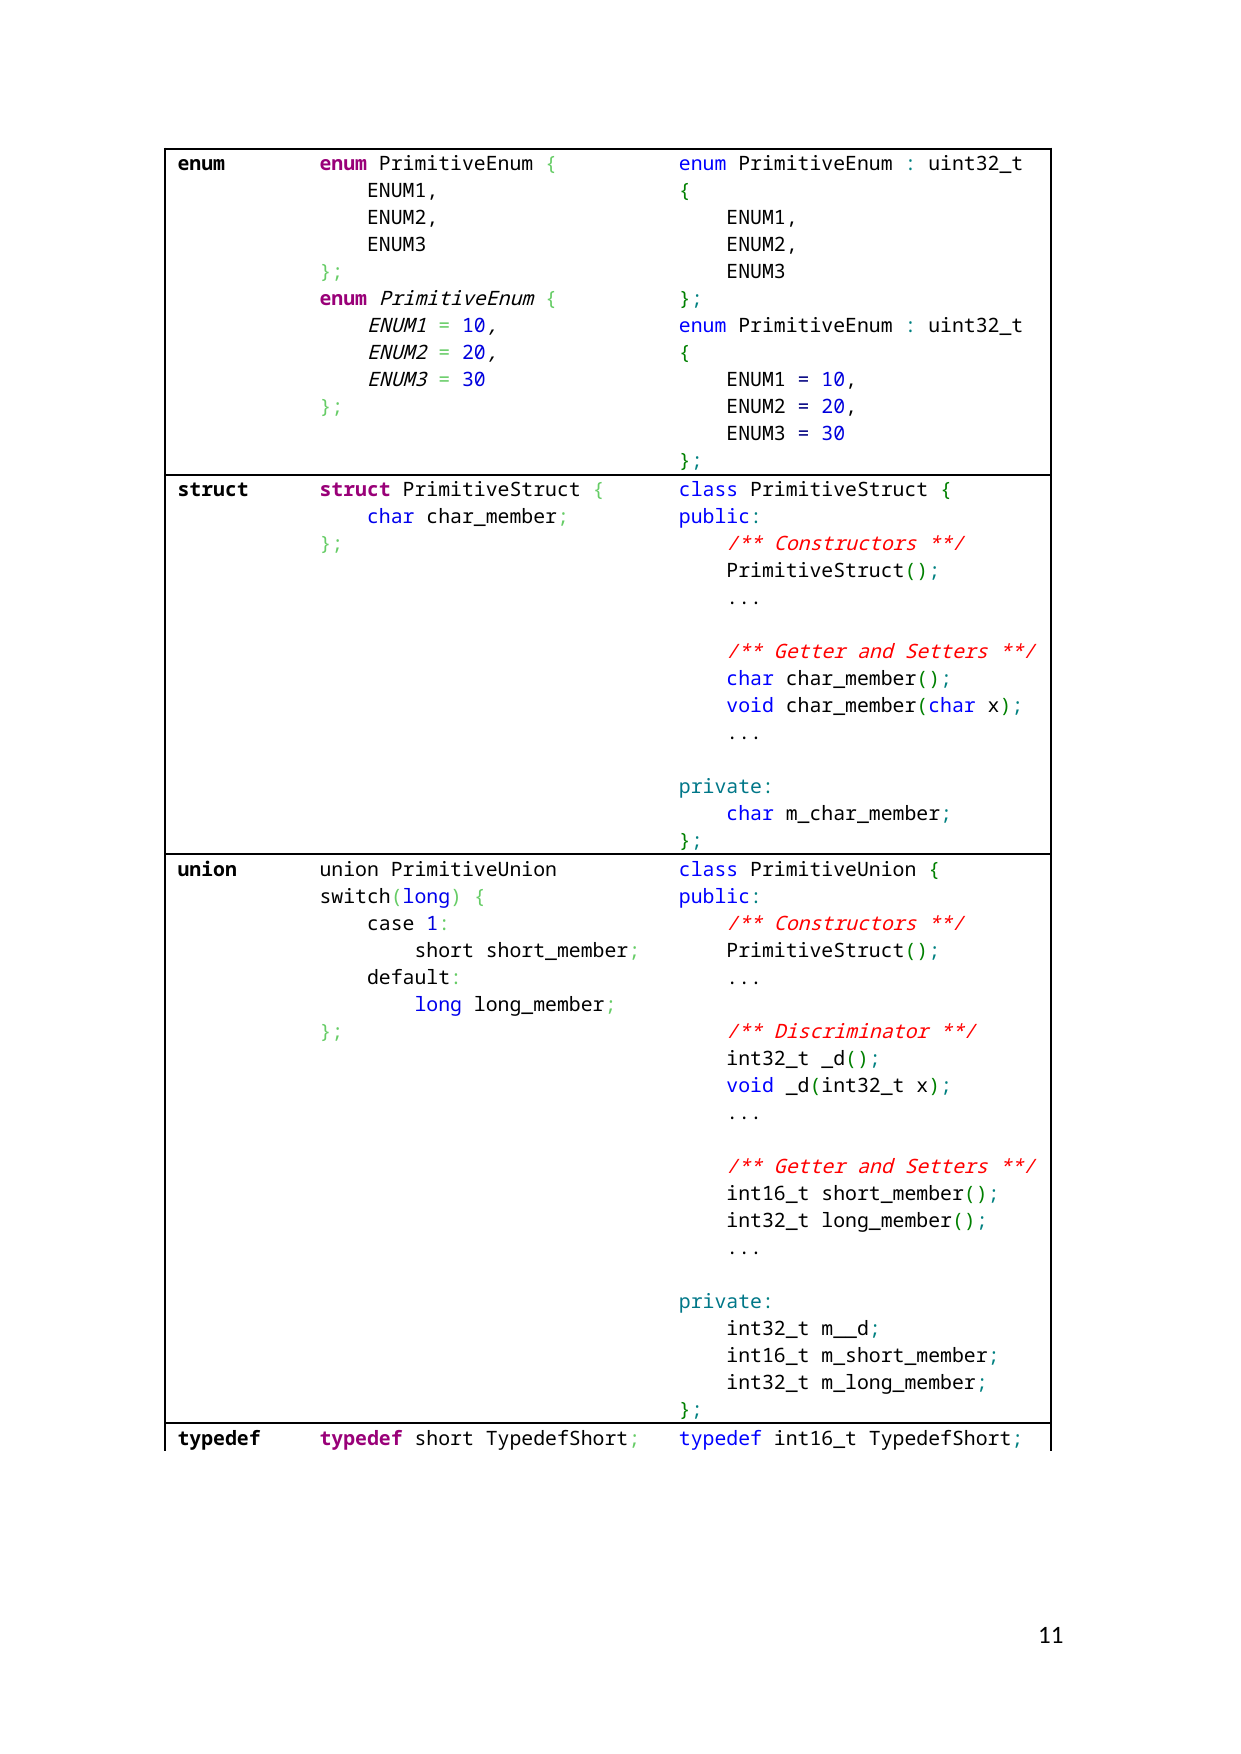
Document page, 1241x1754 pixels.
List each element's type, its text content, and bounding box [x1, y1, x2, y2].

table_cell enum PrimitiveEnum { ENUM1, ENUM2, ENUM3 }; enum PrimitiveEnum { ENUM1 = 10, ENUM2 = 20, ENUM3 = 30 }; [307, 150, 667, 473]
table_cell typedef [166, 1424, 307, 1451]
table_cell enum PrimitiveEnum : uint32_t { ENUM1, ENUM2, ENUM3 }; enum PrimitiveEnum : uint32_t { ENUM1 = 10, ENUM2 = 20, ENUM3 = 30 }; [667, 150, 1050, 473]
table_cell struct [166, 476, 307, 853]
table_cell union [166, 855, 307, 1422]
table_cell class PrimitiveUnion { public: /** Constructors **/ PrimitiveStruct(); ... /** Discriminator **/ int32_t _d(); void _d(int32_t x); ... /** Getter and Setters **/ int16_t short_member(); int32_t long_member(); ... private: int32_t m__d; int16_t m_short_member; int32_t m_long_member; }; [667, 855, 1050, 1422]
table_cell enum [166, 150, 307, 473]
table_cell typedef short TypedefShort; [307, 1424, 667, 1451]
table_cell class PrimitiveStruct { public: /** Constructors **/ PrimitiveStruct(); ... /** Getter and Setters **/ char char_member(); void char_member(char x); ... private: char m_char_member; }; [667, 476, 1050, 853]
table_cell union PrimitiveUnion switch(long) { case 1: short short_member; default: long long_member; }; [307, 855, 667, 1422]
table_cell typedef int16_t TypedefShort; [667, 1424, 1050, 1451]
table_cell struct PrimitiveStruct { char char_member; }; [307, 476, 667, 853]
